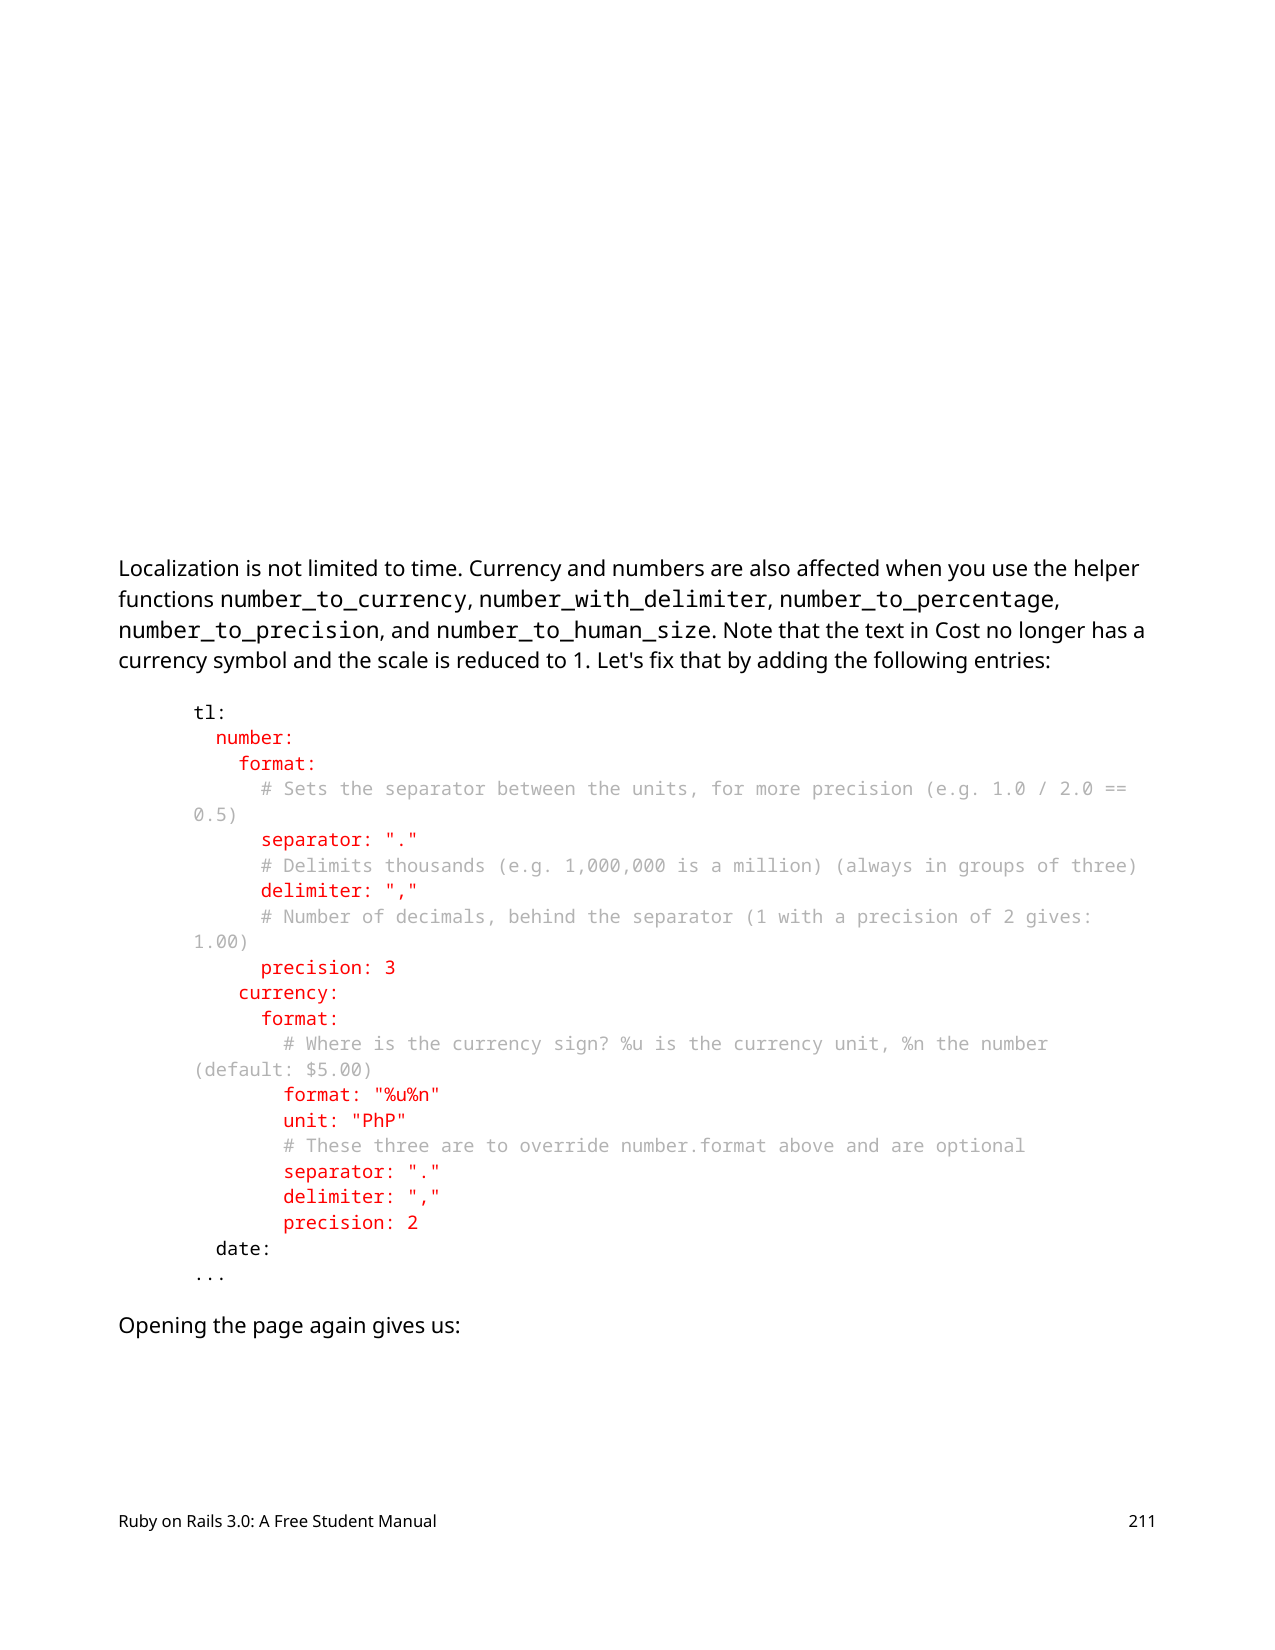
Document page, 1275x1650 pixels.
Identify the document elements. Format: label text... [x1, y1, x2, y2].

text Localization is not limited to time. Currency and numbers are also affected when you use the helper functions number_to_currency, number_with_delimiter, number_to_percentage, number_to_precision, and number_to_human_size. Note that the text in Cost no longer has a currency symbol and the scale is reduced to 1. Let's fix that by adding the following entries: [118, 553, 1157, 675]
text Opening the page again gives us: [118, 1310, 1157, 1340]
text tl: number: format: # Sets the separator between the units, for more precision (e.g. 1.0 / 2.0 == 0.5) separator: "." # Delimits thousands (e.g. 1,000,000 is a million) (always in groups of three) delimiter: "," # Number of decimals, behind the separator (1 with a precision of 2 gives: 1.00) precision: 3 currency: format: # Where is the currency sign? %u is the currency unit, %n the number (default: $5.00) format: "%u%n" unit: "PhP" # These three are to override number.format above and are optional separator: "." delimiter: "," precision: 2 date: ... [193, 699, 1157, 1286]
